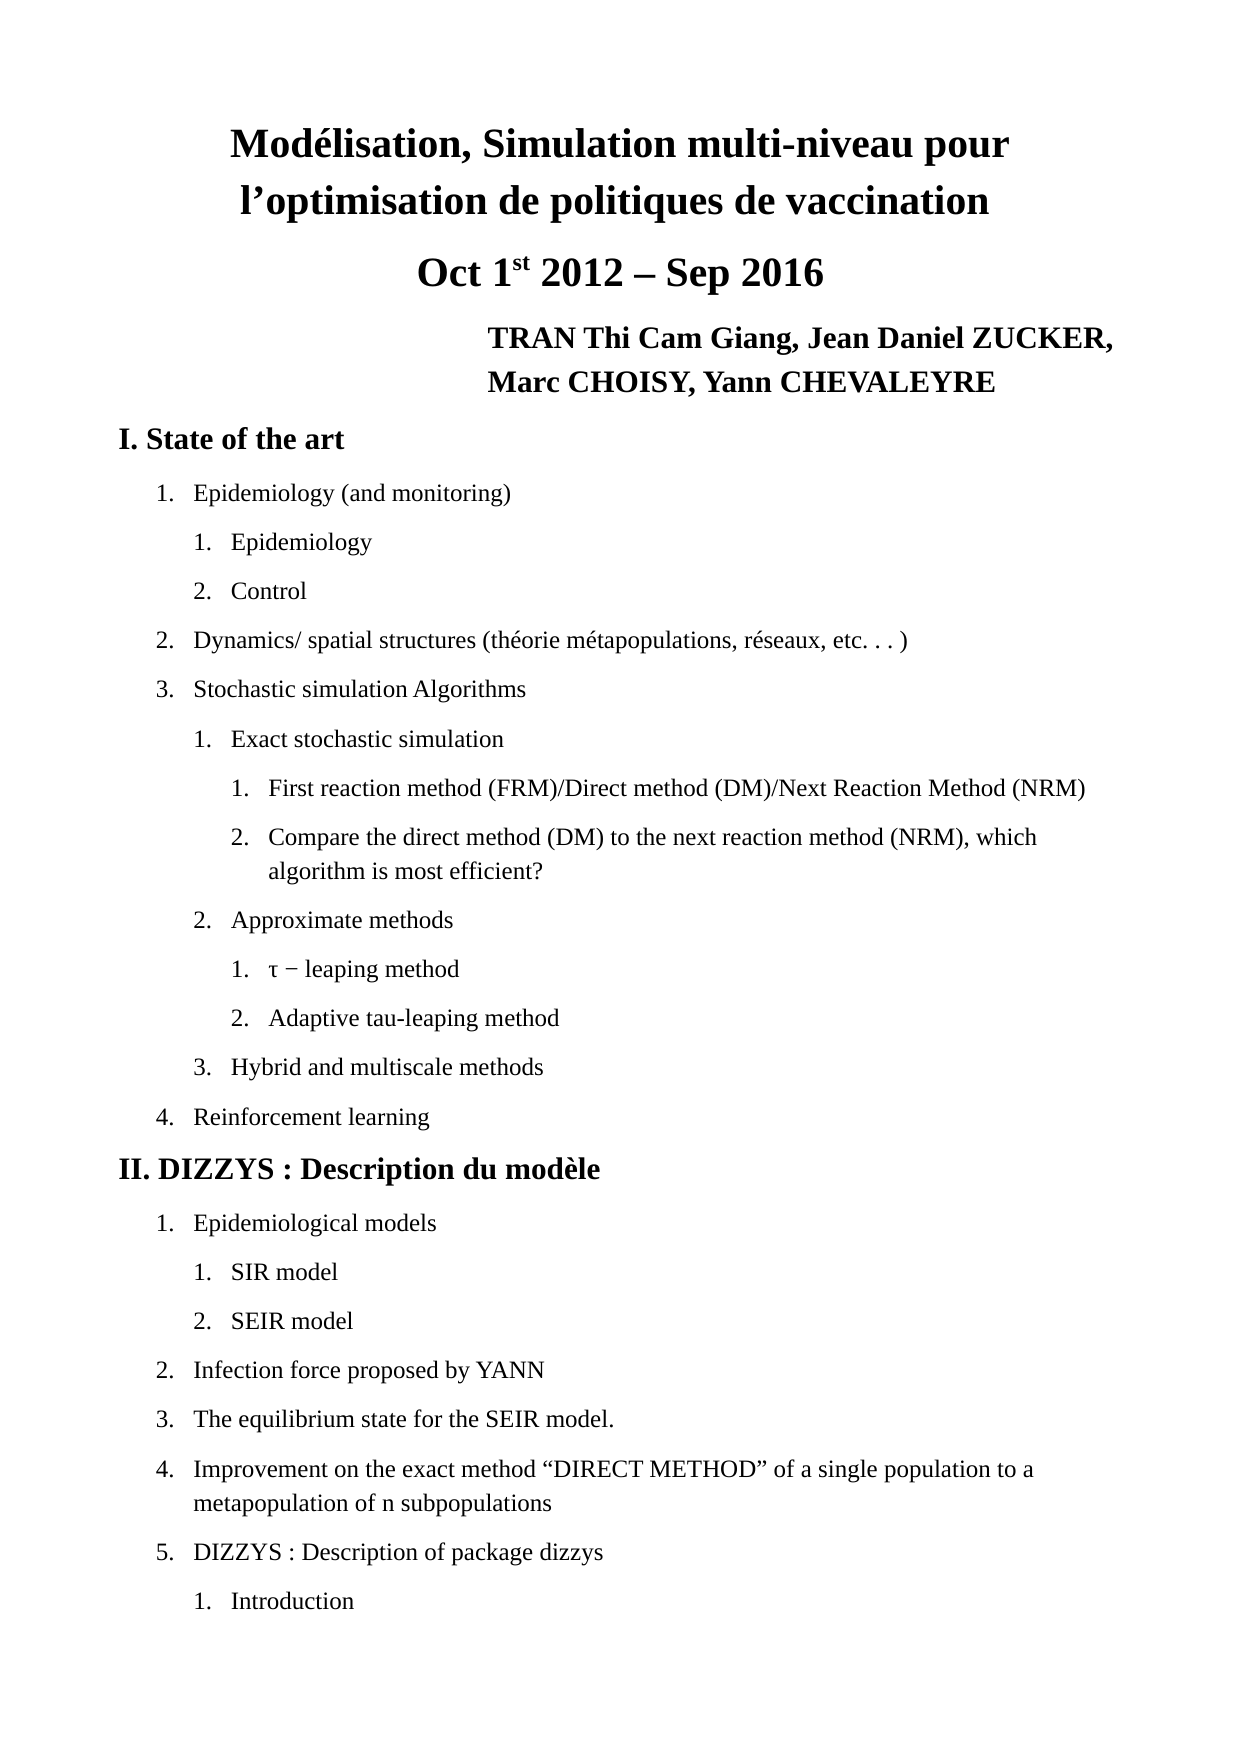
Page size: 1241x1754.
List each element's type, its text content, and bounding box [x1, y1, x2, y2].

list Adaptive tau-leaping method [231, 1003, 1122, 1032]
list SIR model [193, 1257, 1122, 1286]
list Dynamics/ spatial structures (théorie métapopulations, réseaux, etc. . . ) [156, 626, 1122, 654]
list Introduction [193, 1586, 1122, 1615]
list Epidemiological models [156, 1208, 1122, 1237]
list Hybrid and multiscale methods [193, 1052, 1122, 1081]
list The equilibrium state for the SEIR model. [156, 1404, 1122, 1433]
list First reaction method (FRM)/Direct method (DM)/Next Reaction Method (NRM) [231, 773, 1122, 801]
list Stochastic simulation Algorithms [156, 674, 1122, 703]
text Modélisation, Simulation multi-niveau pour l’optimisation de politiques de vaccination [118, 118, 1122, 223]
list Epidemiology (and monitoring) [156, 478, 1122, 507]
list SEIR model [193, 1306, 1122, 1335]
list DIZZYS : Description of package dizzys [156, 1537, 1122, 1566]
list Infection force proposed by YANN [156, 1356, 1122, 1384]
list Improvement on the exact method “DIRECT METHOD” of a single population to a metapopulation of n subpopulations [156, 1454, 1122, 1517]
list Compare the direct method (DM) to the next reaction method (NRM), which algorithm is most efficient? [231, 822, 1122, 885]
list τ − leaping method [231, 954, 1122, 983]
text Oct 1st 2012 – Sep 2016 [118, 248, 1122, 296]
text TRAN Thi Cam Giang, Jean Daniel ZUCKER, Marc CHOISY, Yann CHEVALEYRE [118, 320, 1122, 399]
text I. State of the art [118, 421, 1122, 457]
list Control [193, 576, 1122, 605]
list Reinforcement learning [156, 1102, 1122, 1130]
list Epidemiology [193, 527, 1122, 556]
text II. DIZZYS : Description du modèle [118, 1151, 1122, 1187]
list Exact stochastic simulation [193, 724, 1122, 752]
list Approximate methods [193, 905, 1122, 934]
